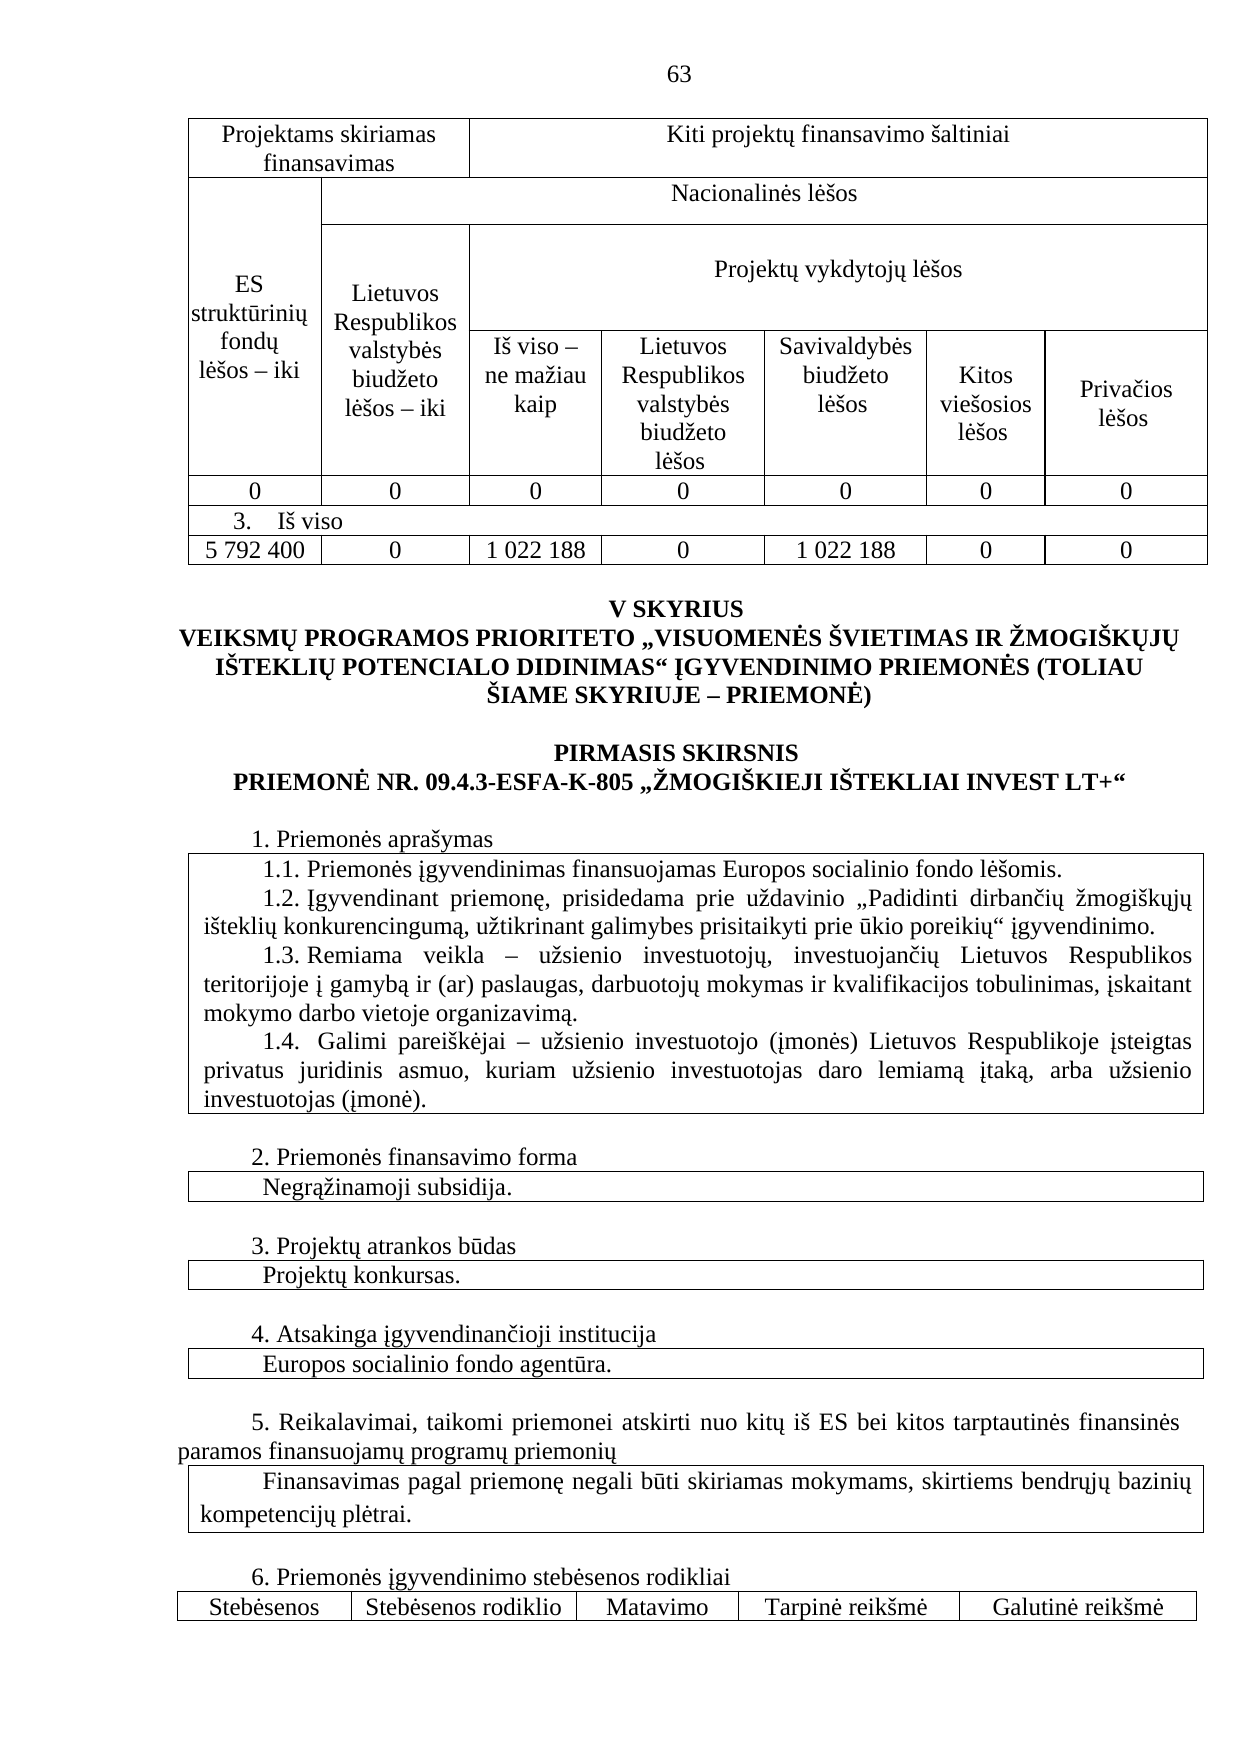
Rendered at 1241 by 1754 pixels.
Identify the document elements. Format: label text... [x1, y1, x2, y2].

text 1. Priemonės aprašymas [177, 824, 1181, 853]
table_cell 1.3. Remiama veikla – užsienio investuotojų, investuojančių Lietuvos Respublikos teritorijoje į gamybą ir (ar) paslaugas, darbuotojų mokymas ir kvalifikacijos tobulinimas, įskaitant mokymo darbo vietoje organizavimą. [189, 940, 1203, 1026]
table_header Negrąžinamoji subsidija. [189, 1172, 1203, 1201]
table_cell 0 [927, 476, 1044, 505]
text 4. Atsakinga įgyvendinančioji institucija [177, 1319, 1181, 1348]
table_cell Kitos viešosios lėšos [927, 331, 1044, 475]
table_cell 0 [1046, 536, 1207, 564]
table_cell ES struktūrinių fondų lėšos – iki [189, 178, 321, 475]
table_header 1.1. Priemonės įgyvendinimas finansuojamas Europos socialinio fondo lėšomis. [189, 854, 1203, 883]
table_cell Savivaldybės biudžeto lėšos [765, 331, 926, 475]
table_cell 0 [189, 476, 321, 505]
table_cell 0 [1046, 476, 1207, 505]
text PRIEMONĖ NR. 09.4.3-ESFA-K-805 „Žmogiškieji ištekliai Invest LT+“ [177, 767, 1181, 795]
table_cell 0 [602, 476, 764, 505]
table_cell Lietuvos Respublikos valstybės biudžeto lėšos – iki [322, 225, 469, 475]
table_header Projektams skiriamas finansavimas [189, 119, 469, 177]
table_cell 0 [765, 476, 926, 505]
table_cell 0 [470, 476, 601, 505]
text 6. Priemonės įgyvendinimo stebėsenos rodikliai [177, 1562, 1181, 1591]
table_cell 5 792 400 [189, 536, 321, 564]
table_cell 0 [322, 536, 469, 564]
table_header Projektų konkursas. [189, 1261, 1203, 1289]
text PIRMASIS SKIRSNIS [177, 738, 1181, 767]
text VEIKSMŲ PROGRAMOS PRIORITETO „VISUOMENĖS ŠVIETIMAS IR ŽMOGIŠKŲJŲ IŠTEKLIŲ POTENCIALO DIDINIMAS“ ĮGYVENDINIMO PRIEMONĖS (TOLIAU ŠIAME SKYRIUJE – PRIEMONĖ) [177, 623, 1181, 709]
text V SKYRIUS [177, 594, 1181, 623]
table_header Stebėsenos [178, 1592, 351, 1620]
text 5. Reikalavimai, taikomi priemonei atskirti nuo kitų iš ES bei kitos tarptautinės finansinės paramos finansuojamų programų priemonių [177, 1407, 1181, 1465]
table_cell Nacionalinės lėšos [322, 178, 1207, 224]
text 2. Priemonės finansavimo forma [177, 1142, 1181, 1171]
table_header Europos socialinio fondo agentūra. [189, 1349, 1203, 1378]
table_cell Lietuvos Respublikos valstybės biudžeto lėšos [602, 331, 764, 475]
table_header Finansavimas pagal priemonę negali būti skiriamas mokymams, skirtiems bendrųjų bazinių kompetencijų plėtrai. [189, 1466, 1203, 1532]
table_cell Privačios lėšos [1046, 331, 1207, 475]
table_header Galutinė reikšmė [960, 1592, 1196, 1620]
table_cell 1 022 188 [470, 536, 601, 564]
table_cell 1.2. Įgyvendinant priemonę, prisidedama prie uždavinio „Padidinti dirbančių žmogiškųjų išteklių konkurencingumą, užtikrinant galimybes prisitaikyti prie ūkio poreikių“ įgyvendinimo. [189, 883, 1203, 940]
table_cell 0 [602, 536, 764, 564]
table_cell 1.4. Galimi pareiškėjai – užsienio investuotojo (įmonės) Lietuvos Respublikoje įsteigtas privatus juridinis asmuo, kuriam užsienio investuotojas daro lemiamą įtaką, arba užsienio investuotojas (įmonė). [189, 1026, 1203, 1113]
table_cell 1 022 188 [765, 536, 926, 564]
table_cell 0 [927, 536, 1044, 564]
table_header Kiti projektų finansavimo šaltiniai [470, 119, 1207, 177]
table_header Matavimo [577, 1592, 738, 1620]
table_header Tarpinė reikšmė [739, 1592, 959, 1620]
table_cell 3. Iš viso [189, 506, 1207, 534]
table_cell 0 [322, 476, 469, 505]
text 3. Projektų atrankos būdas [177, 1231, 1181, 1259]
table_cell Projektų vykdytojų lėšos [470, 225, 1207, 330]
table_cell Iš viso – ne mažiau kaip [470, 331, 601, 475]
table_header Stebėsenos rodiklio [352, 1592, 576, 1620]
